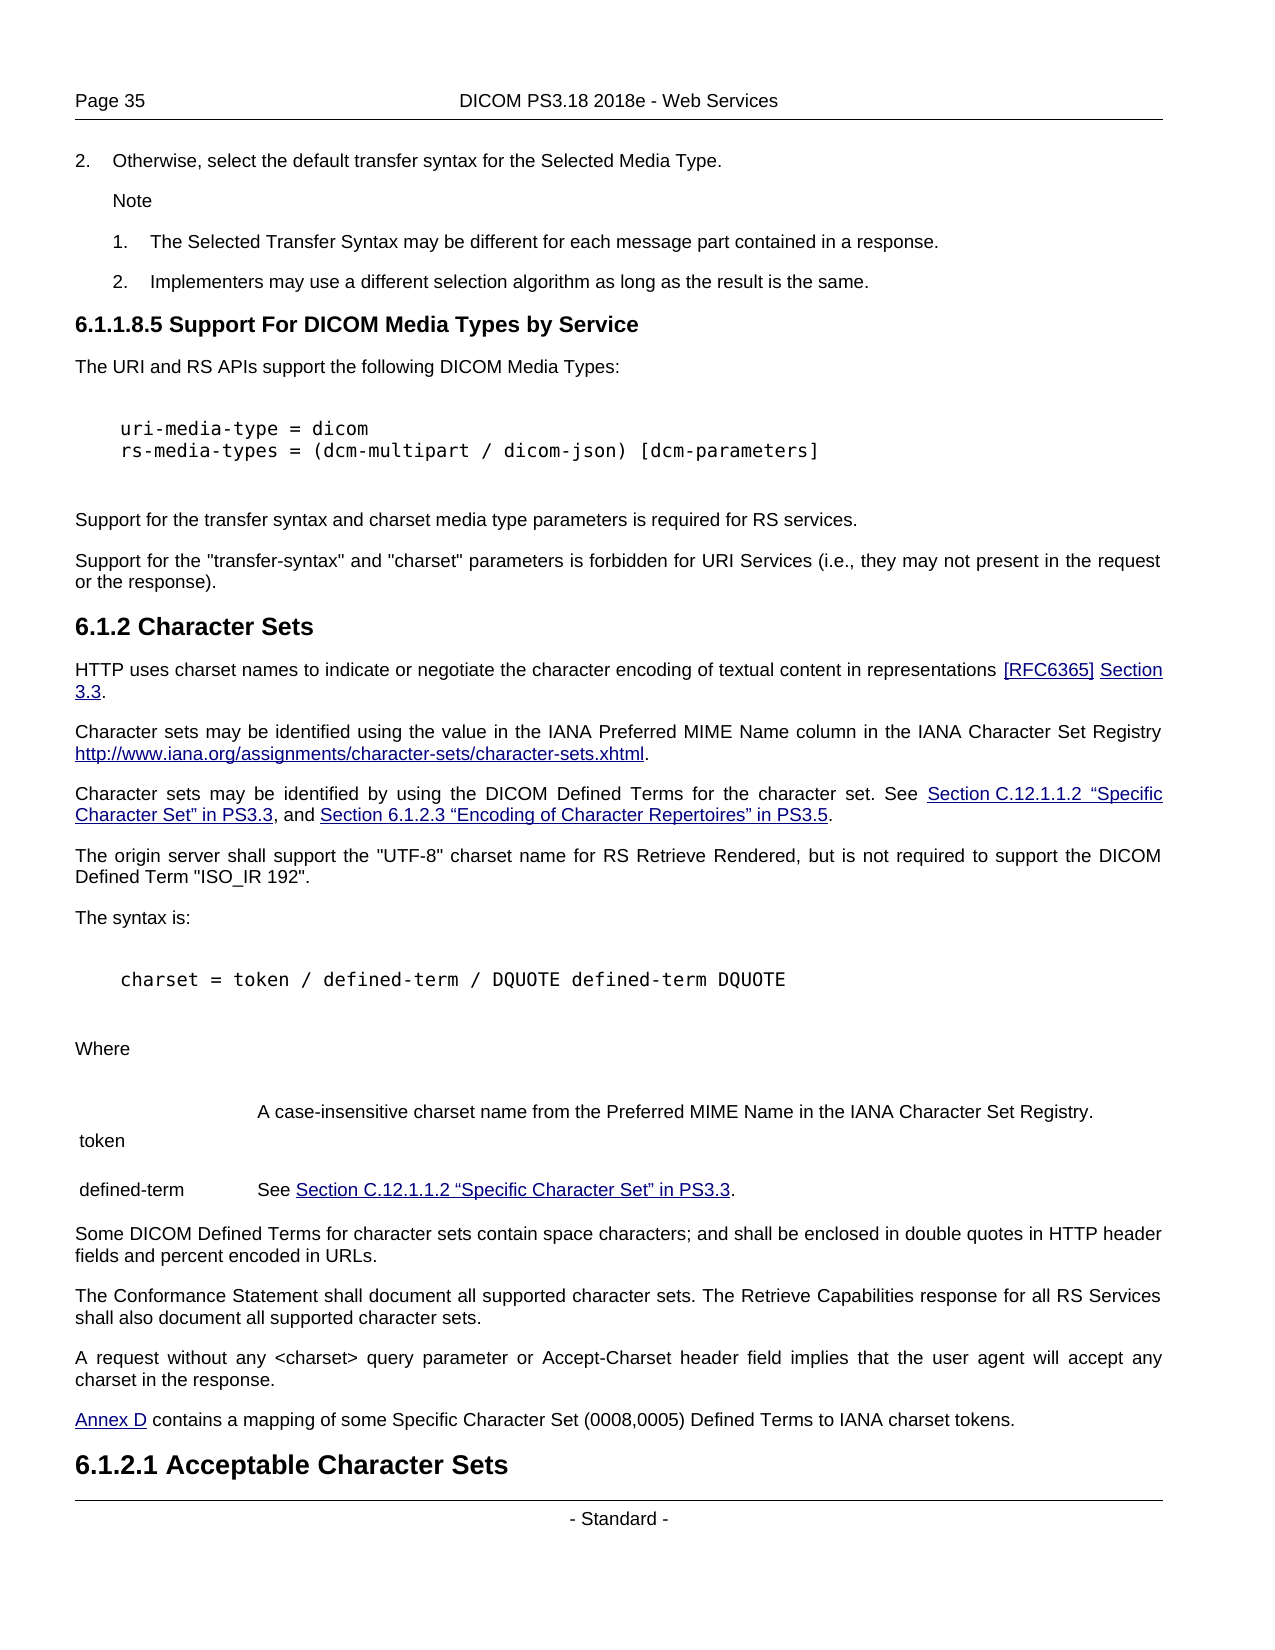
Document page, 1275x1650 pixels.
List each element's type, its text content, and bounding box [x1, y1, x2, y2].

text The Conformance Statement shall document all supported character sets. The Retrieve Capabilities response for all RS Services shall also document all supported character sets. [75, 1285, 1162, 1328]
text uri-media-type = dicom rs-media-types = (dcm-multipart / dicom-json) [dcm-parameters] [75, 396, 1162, 491]
text Character sets may be identified using the value in the IANA Preferred MIME Name column in the IANA Character Set Registry http://​www.iana.org/​assignments/​character-sets/​character-sets.xhtml. [75, 721, 1162, 764]
table_cell See Section C.12.1.1.2 “Specific Character Set” in PS3.3. [253, 1156, 1162, 1204]
text The syntax is: [75, 906, 1162, 928]
table_cell defined-term [75, 1156, 253, 1204]
text 6.1.1.8.5 Support For DICOM Media Types by Service [75, 311, 1162, 337]
text HTTP uses charset names to indicate or negotiate the character encoding of textual content in representations [RFC6365] Section 3.3. [75, 659, 1162, 702]
list Otherwise, select the default transfer syntax for the Selected Media Type. [75, 150, 1162, 172]
table_header A case-insensitive charset name from the Preferred MIME Name in the IANA Character Set Registry. [253, 1078, 1162, 1156]
list Implementers may use a different selection algorithm as long as the result is the same. [112, 271, 1125, 292]
text Note [112, 190, 1125, 212]
text A request without any <charset> query parameter or Accept-Charset header field implies that the user agent will accept any charset in the response. [75, 1347, 1162, 1390]
text Where [75, 1038, 1162, 1059]
text The origin server shall support the "UTF-8" charset name for RS Retrieve Rendered, but is not required to support the DICOM Defined Term "ISO_IR 192". [75, 844, 1162, 888]
text The URI and RS APIs support the following DICOM Media Types: [75, 356, 1162, 377]
text Support for the "transfer-syntax" and "charset" parameters is forbidden for URI Services (i.e., they may not present in the request or the response). [75, 549, 1162, 593]
text Some DICOM Defined Terms for character sets contain space characters; and shall be enclosed in double quotes in HTTP header fields and percent encoded in URLs. [75, 1223, 1162, 1266]
text Support for the transfer syntax and charset media type parameters is required for RS services. [75, 509, 1162, 531]
text Annex D contains a mapping of some Specific Character Set (0008,0005) Defined Terms to IANA charset tokens. [75, 1409, 1162, 1430]
text Character sets may be identified by using the DICOM Defined Terms for the character set. See Section C.12.1.1.2 “Specific Character Set” in PS3.3, and Section 6.1.2.3 “Encoding of Character Repertoires” in PS3.5. [75, 783, 1162, 826]
table_header token [75, 1078, 253, 1156]
text 6.1.2 Character Sets [75, 611, 1162, 640]
text 6.1.2.1 Acceptable Character Sets [75, 1449, 1162, 1480]
text charset = token / defined-term / DQUOTE defined-term DQUOTE [75, 947, 1162, 1019]
list The Selected Transfer Syntax may be different for each message part contained in a response. [112, 231, 1125, 252]
